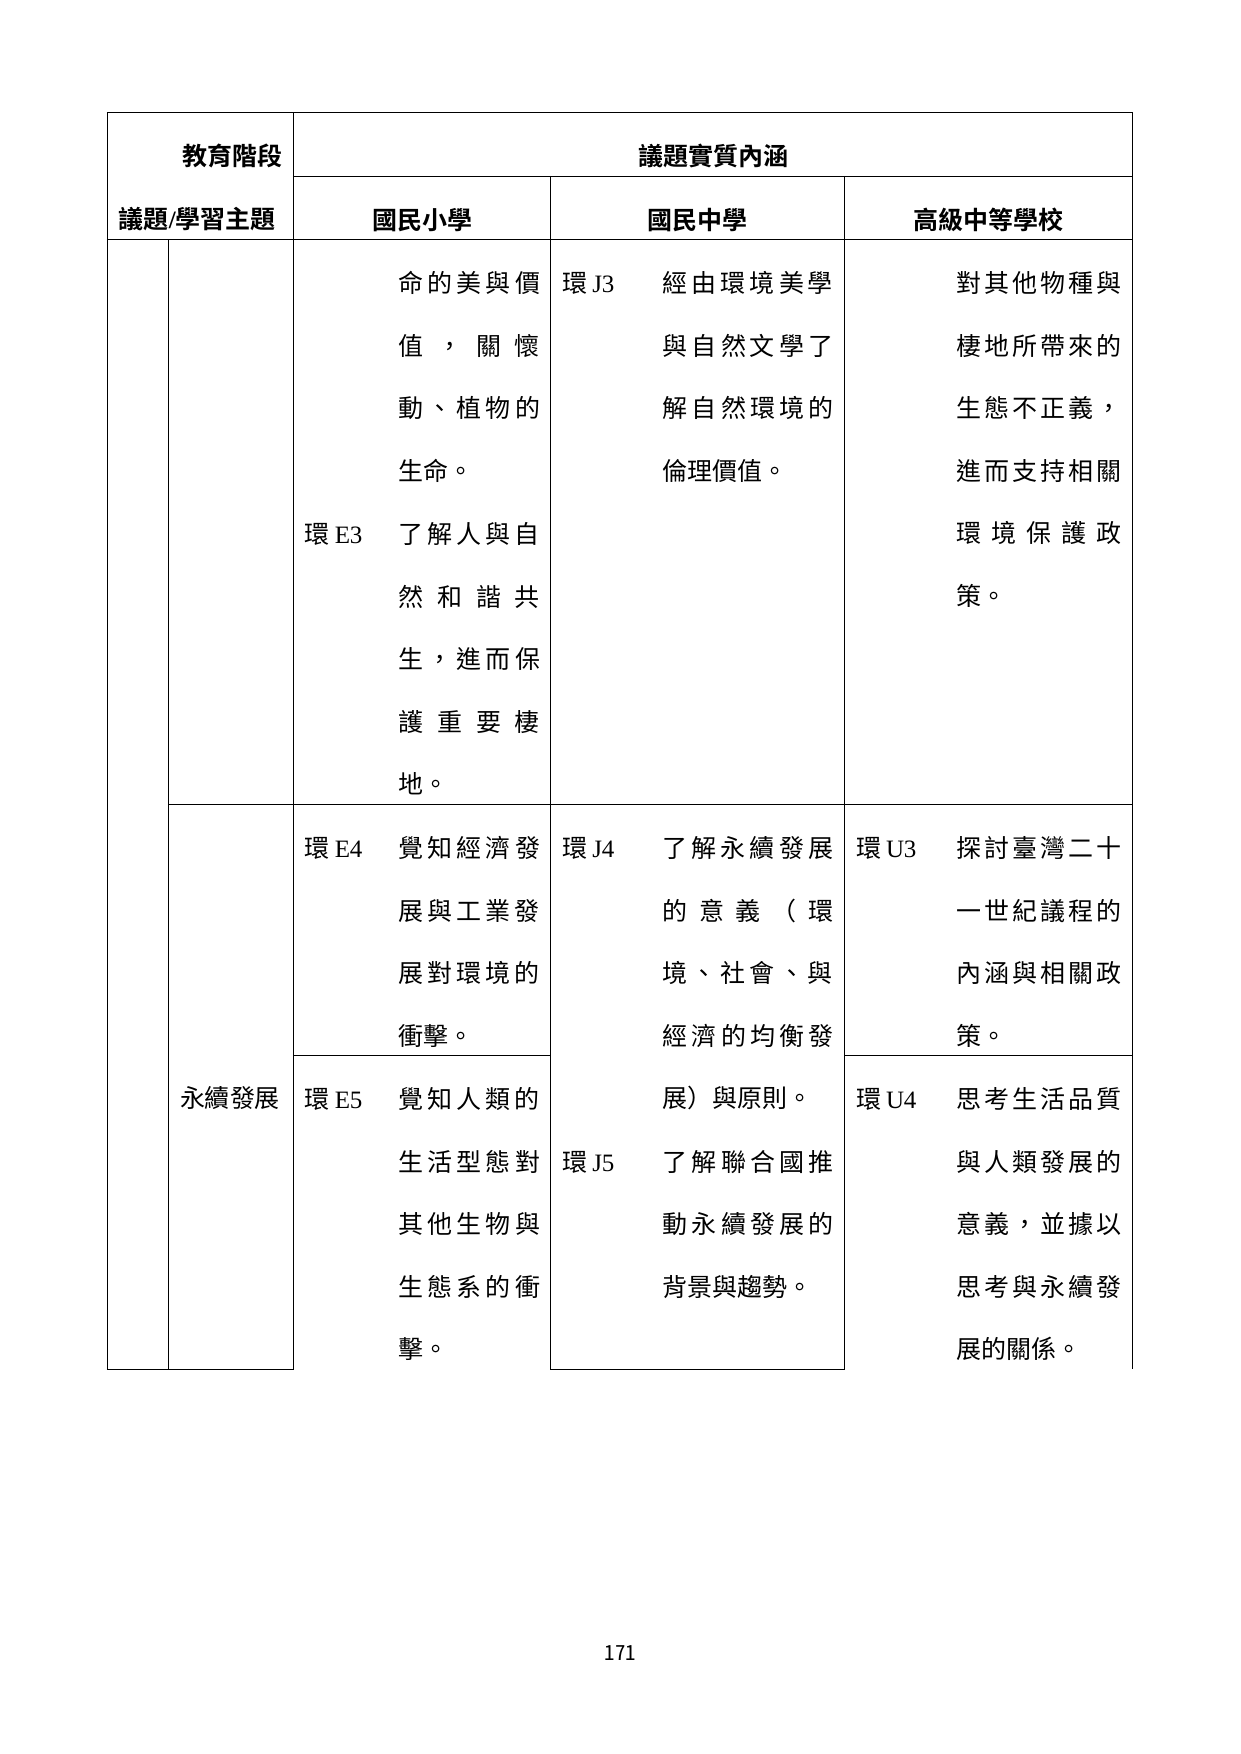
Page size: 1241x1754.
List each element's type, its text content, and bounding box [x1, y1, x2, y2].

table_cell 環U3 [845, 805, 945, 1055]
table_cell [108, 240, 168, 1368]
table_cell 覺知人類的生活型態對其他生物與生態系的衝擊。 [387, 1056, 550, 1368]
table_cell [551, 1306, 651, 1368]
table_cell 對其他物種與棲地所帶來的生態不正義，進而支持相關環境保護政策。 [945, 240, 1132, 804]
table_cell 思考生活品質與人類發展的意義，並據以思考與永續發展的關係。 [945, 1056, 1132, 1368]
table_cell 環J4 [551, 805, 651, 1117]
table_cell 環E4 [294, 805, 387, 1055]
table_cell 命的美與價值，關懷動、植物的生命。 [387, 240, 550, 490]
table_cell 環J3 [551, 240, 651, 804]
table_cell [845, 240, 945, 804]
table_cell 了解人與自然和諧共生，進而保護重要棲地。 [387, 490, 550, 804]
table_cell 覺知經濟發展與工業發展對環境的衝擊。 [387, 805, 550, 1055]
table_cell 國民小學 [294, 177, 550, 239]
table_cell 了解聯合國推動永續發展的背景與趨勢。 [651, 1118, 844, 1306]
table_cell [651, 1306, 844, 1368]
table_cell 探討臺灣二十一世紀議程的內涵與相關政策。 [945, 805, 1132, 1055]
table_header 教育階段 議題/學習主題 [108, 113, 293, 239]
table_cell 環E3 [294, 490, 387, 804]
table_cell 高級中等學校 [845, 177, 1132, 239]
table_cell 經由環境美學與自然文學了解自然環境的倫理價值。 [651, 240, 844, 804]
table_cell [169, 240, 293, 804]
table_cell 環J5 [551, 1118, 651, 1306]
table_cell 了解永續發展的意義（環境、社會、與經濟的均衡發展）與原則。 [651, 805, 844, 1117]
table_cell 國民中學 [551, 177, 844, 239]
table_cell 環E5 [294, 1056, 387, 1368]
table_cell 環U4 [845, 1056, 945, 1368]
table_header 議題實質內涵 [294, 113, 1132, 176]
table_cell 永續發展 [169, 805, 293, 1368]
table_cell [294, 240, 387, 490]
